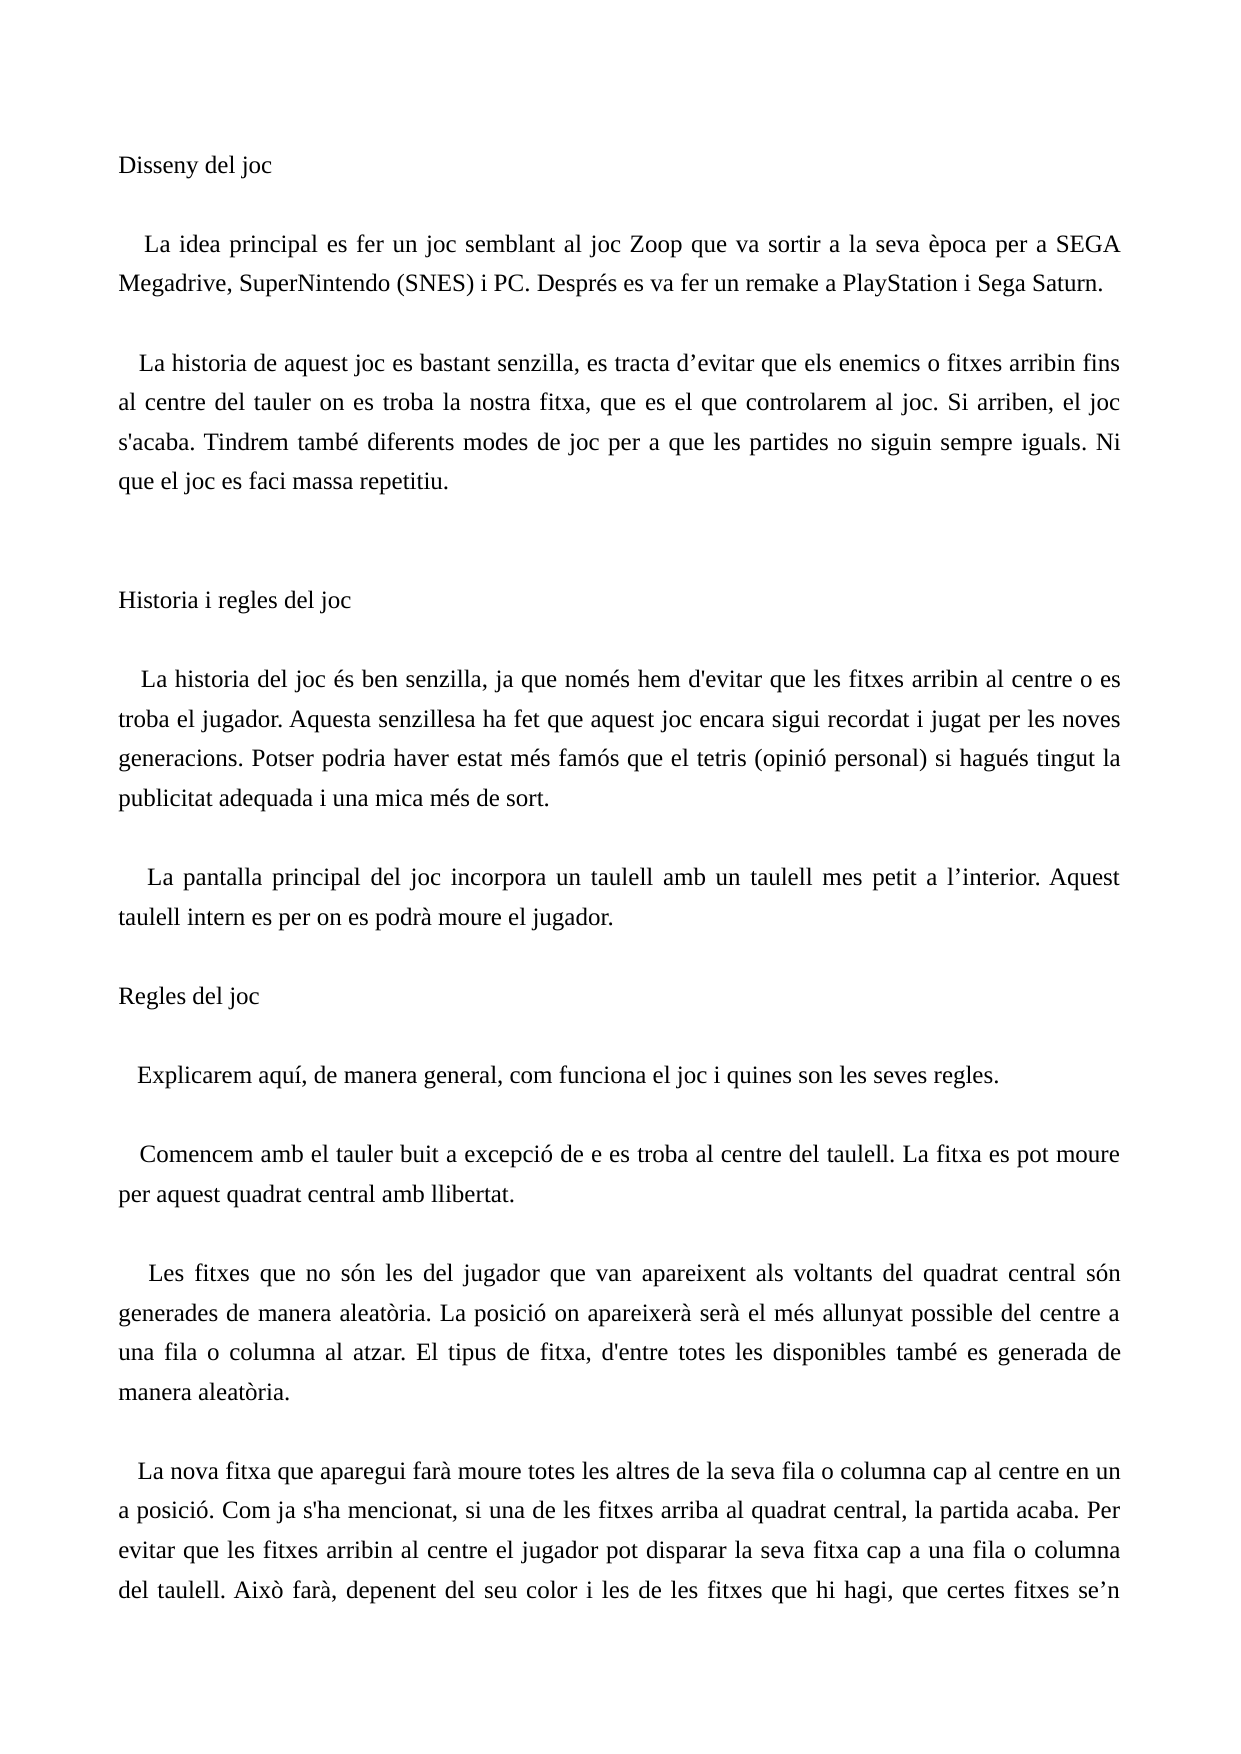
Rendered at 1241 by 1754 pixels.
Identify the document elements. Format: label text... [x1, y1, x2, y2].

text Comencem amb el tauler buit a excepció de e es troba al centre del taulell. La fitxa es pot moure per aquest quadrat central amb llibertat. [118, 1139, 1122, 1208]
text La nova fitxa que aparegui farà moure totes les altres de la seva fila o columna cap al centre en un a posició. Com ja s'ha mencionat, si una de les fitxes arriba al quadrat central, la partida acaba. Per evitar que les fitxes arribin al centre el jugador pot disparar la seva fitxa cap a una fila o columna del taulell. Això farà, depenent del seu color i les de les fitxes que hi hagi, que certes fitxes se’n [118, 1456, 1122, 1603]
text Les fitxes que no són les del jugador que van apareixent als voltants del quadrat central són generades de manera aleatòria. La posició on apareixerà serà el més allunyat possible del centre a una fila o columna al atzar. El tipus de fitxa, d'entre totes les disponibles també es generada de manera aleatòria. [118, 1258, 1122, 1406]
text La pantalla principal del joc incorpora un taulell amb un taulell mes petit a l’interior. Aquest taulell intern es per on es podrà moure el jugador. [118, 862, 1122, 931]
text Historia i regles del joc [118, 585, 1122, 614]
text La historia del joc és ben senzilla, ja que només hem d'evitar que les fitxes arribin al centre o es troba el jugador. Aquesta senzillesa ha fet que aquest joc encara sigui recordat i jugat per les noves generacions. Potser podria haver estat més famós que el tetris (opinió personal) si hagués tingut la publicitat adequada i una mica més de sort. [118, 664, 1122, 812]
text Regles del joc [118, 981, 1122, 1010]
text Explicarem aquí, de manera general, com funciona el joc i quines son les seves regles. [118, 1060, 1122, 1089]
text Disseny del joc [118, 150, 1122, 178]
text La idea principal es fer un joc semblant al joc Zoop que va sortir a la seva època per a SEGA Megadrive, SuperNintendo (SNES) i PC. Després es va fer un remake a PlayStation i Sega Saturn. [118, 229, 1122, 297]
text La historia de aquest joc es bastant senzilla, es tracta d’evitar que els enemics o fitxes arribin fins al centre del tauler on es troba la nostra fitxa, que es el que controlarem al joc. Si arriben, el joc s'acaba. Tindrem també diferents modes de joc per a que les partides no siguin sempre iguals. Ni que el joc es faci massa repetitiu. [118, 348, 1122, 495]
